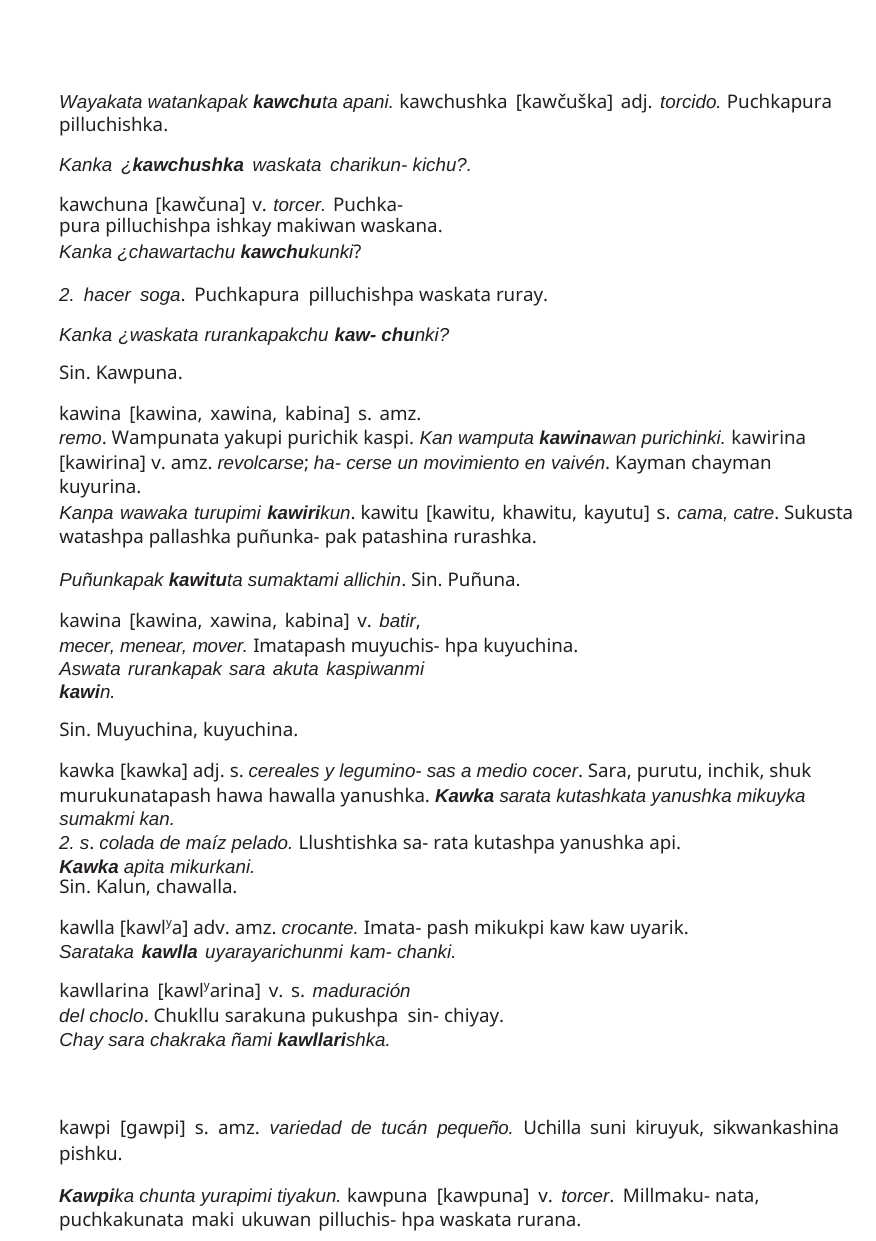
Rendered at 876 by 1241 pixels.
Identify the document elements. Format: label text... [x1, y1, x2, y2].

text pura pilluchishpa ishkay makiwan waskana. [59, 216, 856, 237]
text Kanka ¿chawartachu kawchukunki? [59, 238, 856, 264]
text kawina [kawina, xawina, kabina] v. batir, [59, 609, 856, 632]
text Chay sara chakraka ñami kawllarishka. [59, 1028, 856, 1050]
text Sin. Muyuchina, kuyuchina. [59, 720, 856, 740]
text kawchuna [kawčuna] v. torcer. Puchka- [59, 193, 856, 216]
text Sin. Kawpuna. [59, 363, 856, 383]
text kawlla [kawlya] adv. amz. crocante. Imata- pash mikukpi kaw kaw uyarik. [59, 915, 857, 940]
text Kanka ¿waskata rurankapakchu kaw- chunki? [59, 324, 857, 346]
text kawllarina [kawlyarina] v. s. maduración [59, 979, 856, 1002]
text Aswata rurankapak sara akuta kaspiwanmi [59, 658, 856, 680]
text 2. hacer soga. Puchkapura pilluchishpa waskata ruray. [59, 281, 857, 307]
text Puñunkapak kawituta sumaktami allichin. Sin. Puñuna. [59, 567, 839, 592]
text mecer, menear, mover. Imatapash muyuchis- hpa kuyuchina. [59, 632, 857, 658]
text kawka [kawka] adj. s. cereales y legumino- sas a medio cocer. Sara, purutu, inchik, shuk murukunatapash hawa hawalla yanushka. Kawka sarata kutashkata yanushka mikuyka sumakmi kan. [59, 757, 857, 829]
text kawpi [gawpi] s. amz. variedad de tucán pequeño. Uchilla suni kiruyuk, sikwankashina pishku. [59, 1114, 840, 1166]
text kawin. [59, 681, 856, 702]
text Kawka apita mikurkani. [59, 855, 856, 877]
text Sarataka kawlla uyarayarichunmi kam- chanki. [59, 941, 857, 962]
text kawina [kawina, xawina, kabina] s. amz. [59, 400, 856, 425]
text Kanka ¿kawchushka waskata charikun- kichu?. [59, 154, 857, 176]
text Wayakata watankapak kawchuta apani. kawchushka [kawčuška] adj. torcido. Puchkapura pilluchishka. [59, 89, 857, 137]
text Kanpa wawaka turupimi kawirikun. kawitu [kawitu, khawitu, kayutu] s. cama, catre. Sukusta watashpa pallashka puñunka- pak patashina rurashka. [59, 500, 856, 549]
text remo. Wampunata yakupi purichik kaspi. Kan wamputa kawinawan purichinki. kawirina [kawirina] v. amz. revolcarse; ha- cerse un movimiento en vaivén. Kayman chayman kuyurina. [59, 425, 856, 499]
text del choclo. Chukllu sarakuna pukushpa sin- chiyay. [59, 1002, 856, 1028]
text 2. s. colada de maíz pelado. Llushtishka sa- rata kutashpa yanushka api. [59, 829, 857, 855]
text Sin. Kalun, chawalla. [59, 878, 856, 898]
text Kawpika chunta yurapimi tiyakun. kawpuna [kawpuna] v. torcer. Millmaku- nata, puchkakunata maki ukuwan pilluchis- hpa waskata rurana. [59, 1183, 841, 1231]
